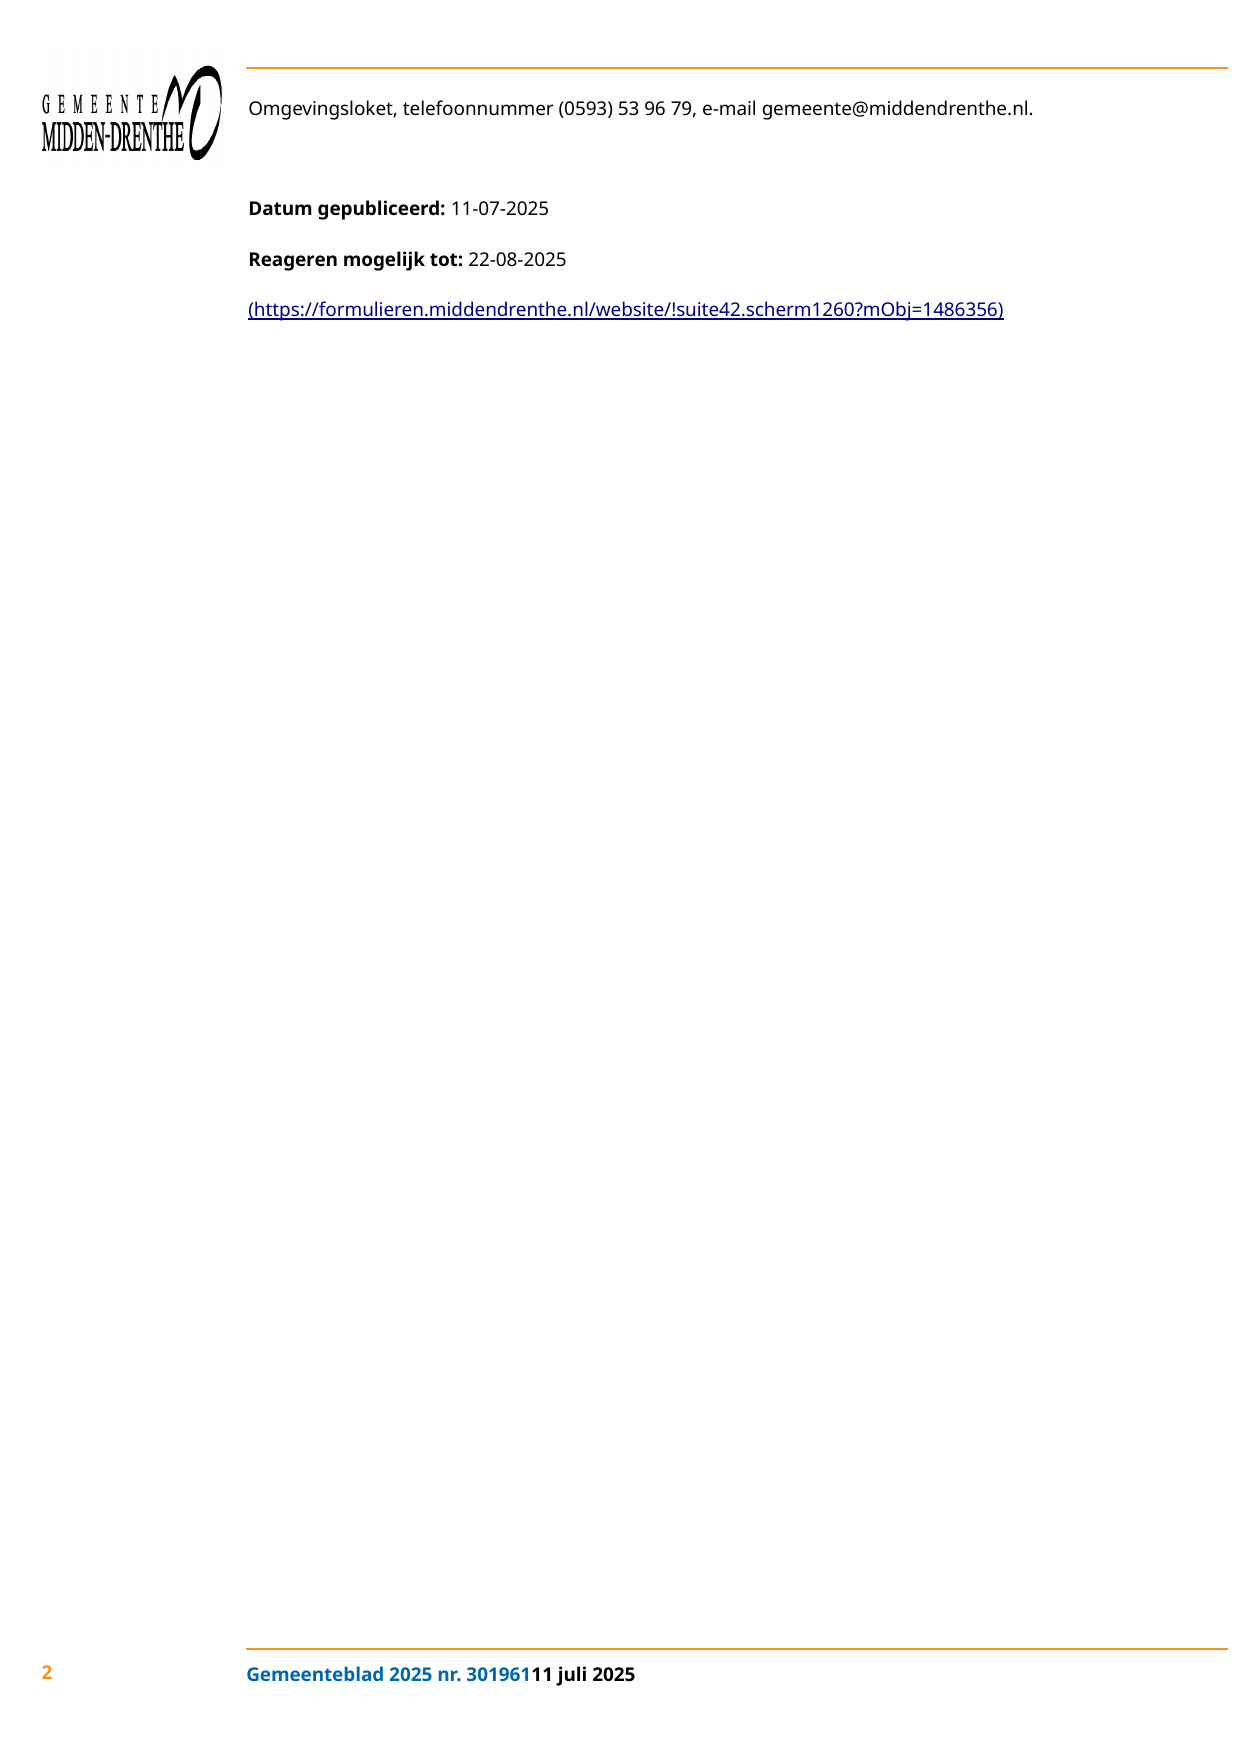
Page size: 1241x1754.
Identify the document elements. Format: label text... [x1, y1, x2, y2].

text Omgevingsloket, telefoonnummer (0593) 53 96 79, e-mail gemeente@middendrenthe.nl. [248, 95, 1152, 121]
picture [41, 47, 231, 172]
text (https://formulieren.middendrenthe.nl/website/!suite42.scherm1260?mObj=1486356) [248, 296, 1152, 322]
text Datum gepubliceerd: 11-07-2025 [248, 196, 1152, 221]
text Reageren mogelijk tot: 22-08-2025 [248, 246, 1152, 272]
